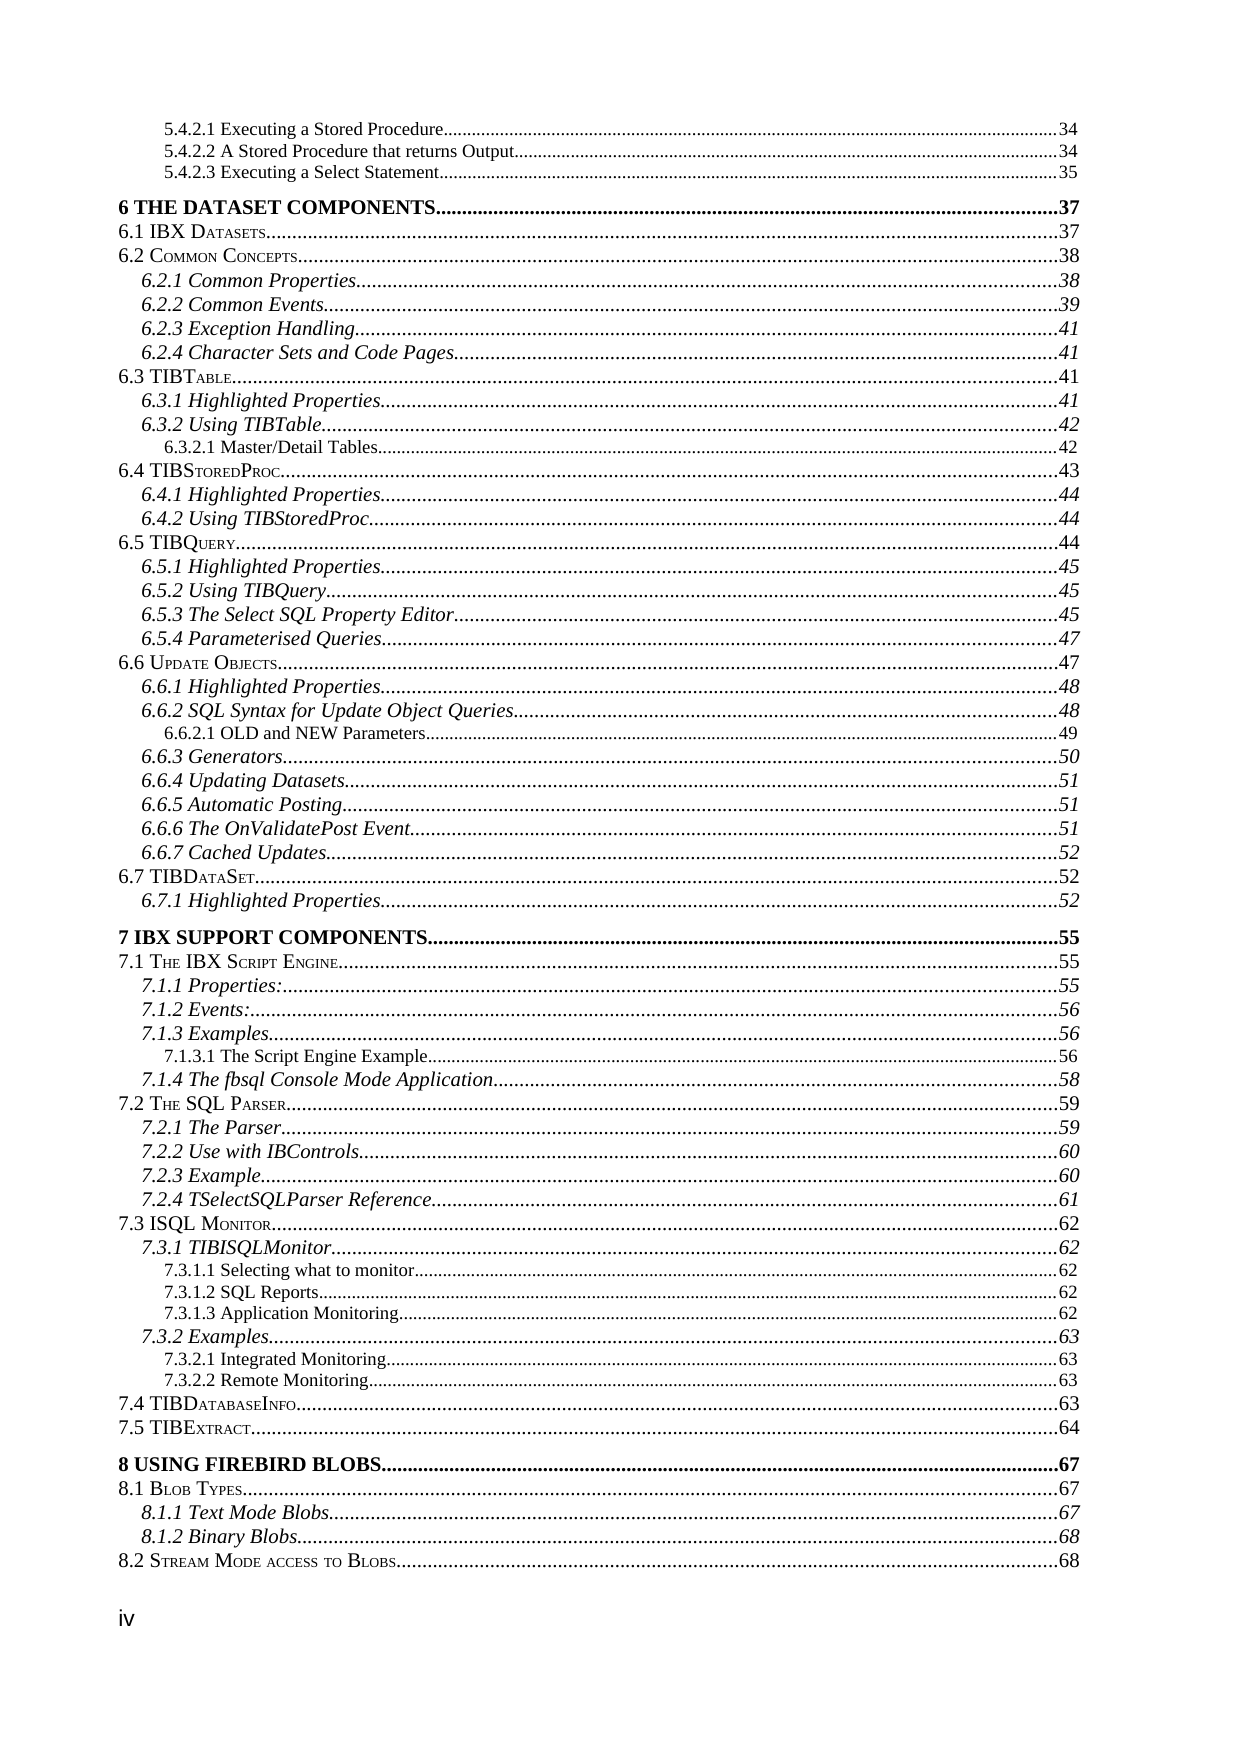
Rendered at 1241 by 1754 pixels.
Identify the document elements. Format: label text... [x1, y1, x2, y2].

text 8.1.1 Text Mode Blobs 67 [141, 1500, 1122, 1524]
text 7.3.2 Examples 63 [141, 1324, 1122, 1348]
text 7.5 TIBExtract 64 [118, 1415, 1122, 1439]
text 6.2.3 Exception Handling 41 [141, 316, 1122, 340]
text 6.6 Update Objects 47 [118, 650, 1122, 674]
text 7.1.2 Events: 56 [141, 997, 1122, 1021]
text 6.2 Common Concepts 38 [118, 243, 1122, 267]
text 7.3.1.3 Application Monitoring 62 [164, 1302, 1122, 1324]
text 7.2.4 TSelectSQLParser Reference 61 [141, 1187, 1122, 1211]
text 6.5.4 Parameterised Queries 47 [141, 626, 1122, 650]
text 6.4.2 Using TIBStoredProc 44 [141, 506, 1122, 530]
text 7 IBX Support Components 55 [118, 925, 1122, 949]
text 7.2.3 Example 60 [141, 1163, 1122, 1187]
text 7.2.2 Use with IBControls 60 [141, 1139, 1122, 1163]
text 5.4.2.1 Executing a Stored Procedure 34 [164, 118, 1122, 140]
text 6.6.2 SQL Syntax for Update Object Queries 48 [141, 698, 1122, 722]
text 6.5.1 Highlighted Properties 45 [141, 554, 1122, 578]
text 6.1 IBX Datasets 37 [118, 219, 1122, 243]
text 6.6.3 Generators 50 [141, 744, 1122, 768]
text 5.4.2.3 Executing a Select Statement 35 [164, 161, 1122, 183]
text 6.4.1 Highlighted Properties 44 [141, 482, 1122, 506]
text 7.1.3 Examples 56 [141, 1021, 1122, 1045]
text 6.6.1 Highlighted Properties 48 [141, 674, 1122, 698]
text 6.3.2 Using TIBTable 42 [141, 412, 1122, 436]
text 6.6.7 Cached Updates 52 [141, 840, 1122, 864]
text 6.5.2 Using TIBQuery 45 [141, 578, 1122, 602]
text 6.2.1 Common Properties 38 [141, 267, 1122, 292]
text 7.3.2.1 Integrated Monitoring 63 [164, 1348, 1122, 1369]
text 6.3.2.1 Master/Detail Tables 42 [164, 436, 1122, 457]
text 7.1.3.1 The Script Engine Example 56 [164, 1045, 1122, 1067]
text 7.3.1 TIBISQLMonitor 62 [141, 1235, 1122, 1259]
text 6.6.4 Updating Datasets 51 [141, 768, 1122, 792]
text 7.3.1.2 SQL Reports 62 [164, 1281, 1122, 1302]
text 6.2.4 Character Sets and Code Pages 41 [141, 340, 1122, 364]
text 7.2.1 The Parser 59 [141, 1115, 1122, 1139]
text 6.4 TIBStoredProc 43 [118, 457, 1122, 482]
text 6.3 TIBTable 41 [118, 364, 1122, 388]
text 7.1.4 The fbsql Console Mode Application 58 [141, 1067, 1122, 1091]
text 6.6.5 Automatic Posting 51 [141, 792, 1122, 816]
text 6.5 TIBQuery 44 [118, 530, 1122, 554]
text 7.2 The SQL Parser 59 [118, 1091, 1122, 1115]
text 8.1 Blob Types 67 [118, 1476, 1122, 1500]
text 7.3 ISQL Monitor 62 [118, 1211, 1122, 1235]
text 6.6.2.1 OLD and NEW Parameters 49 [164, 722, 1122, 744]
text 8.2 Stream Mode access to Blobs 68 [118, 1548, 1122, 1572]
text 7.3.1.1 Selecting what to monitor 62 [164, 1259, 1122, 1281]
text 8 Using Firebird Blobs 67 [118, 1452, 1122, 1476]
text 5.4.2.2 A Stored Procedure that returns Output 34 [164, 140, 1122, 161]
text 6.7 TIBDataSet 52 [118, 864, 1122, 888]
text 6.2.2 Common Events 39 [141, 292, 1122, 316]
text 6.3.1 Highlighted Properties 41 [141, 388, 1122, 412]
text 6.7.1 Highlighted Properties 52 [141, 888, 1122, 912]
text 6.6.6 The OnValidatePost Event 51 [141, 816, 1122, 840]
text 6 The DataSet Components 37 [118, 195, 1122, 219]
text 7.3.2.2 Remote Monitoring 63 [164, 1369, 1122, 1391]
text 7.4 TIBDatabaseInfo 63 [118, 1391, 1122, 1415]
text 7.1 The IBX Script Engine 55 [118, 949, 1122, 973]
text 7.1.1 Properties: 55 [141, 973, 1122, 997]
text 8.1.2 Binary Blobs 68 [141, 1524, 1122, 1548]
text 6.5.3 The Select SQL Property Editor 45 [141, 602, 1122, 626]
